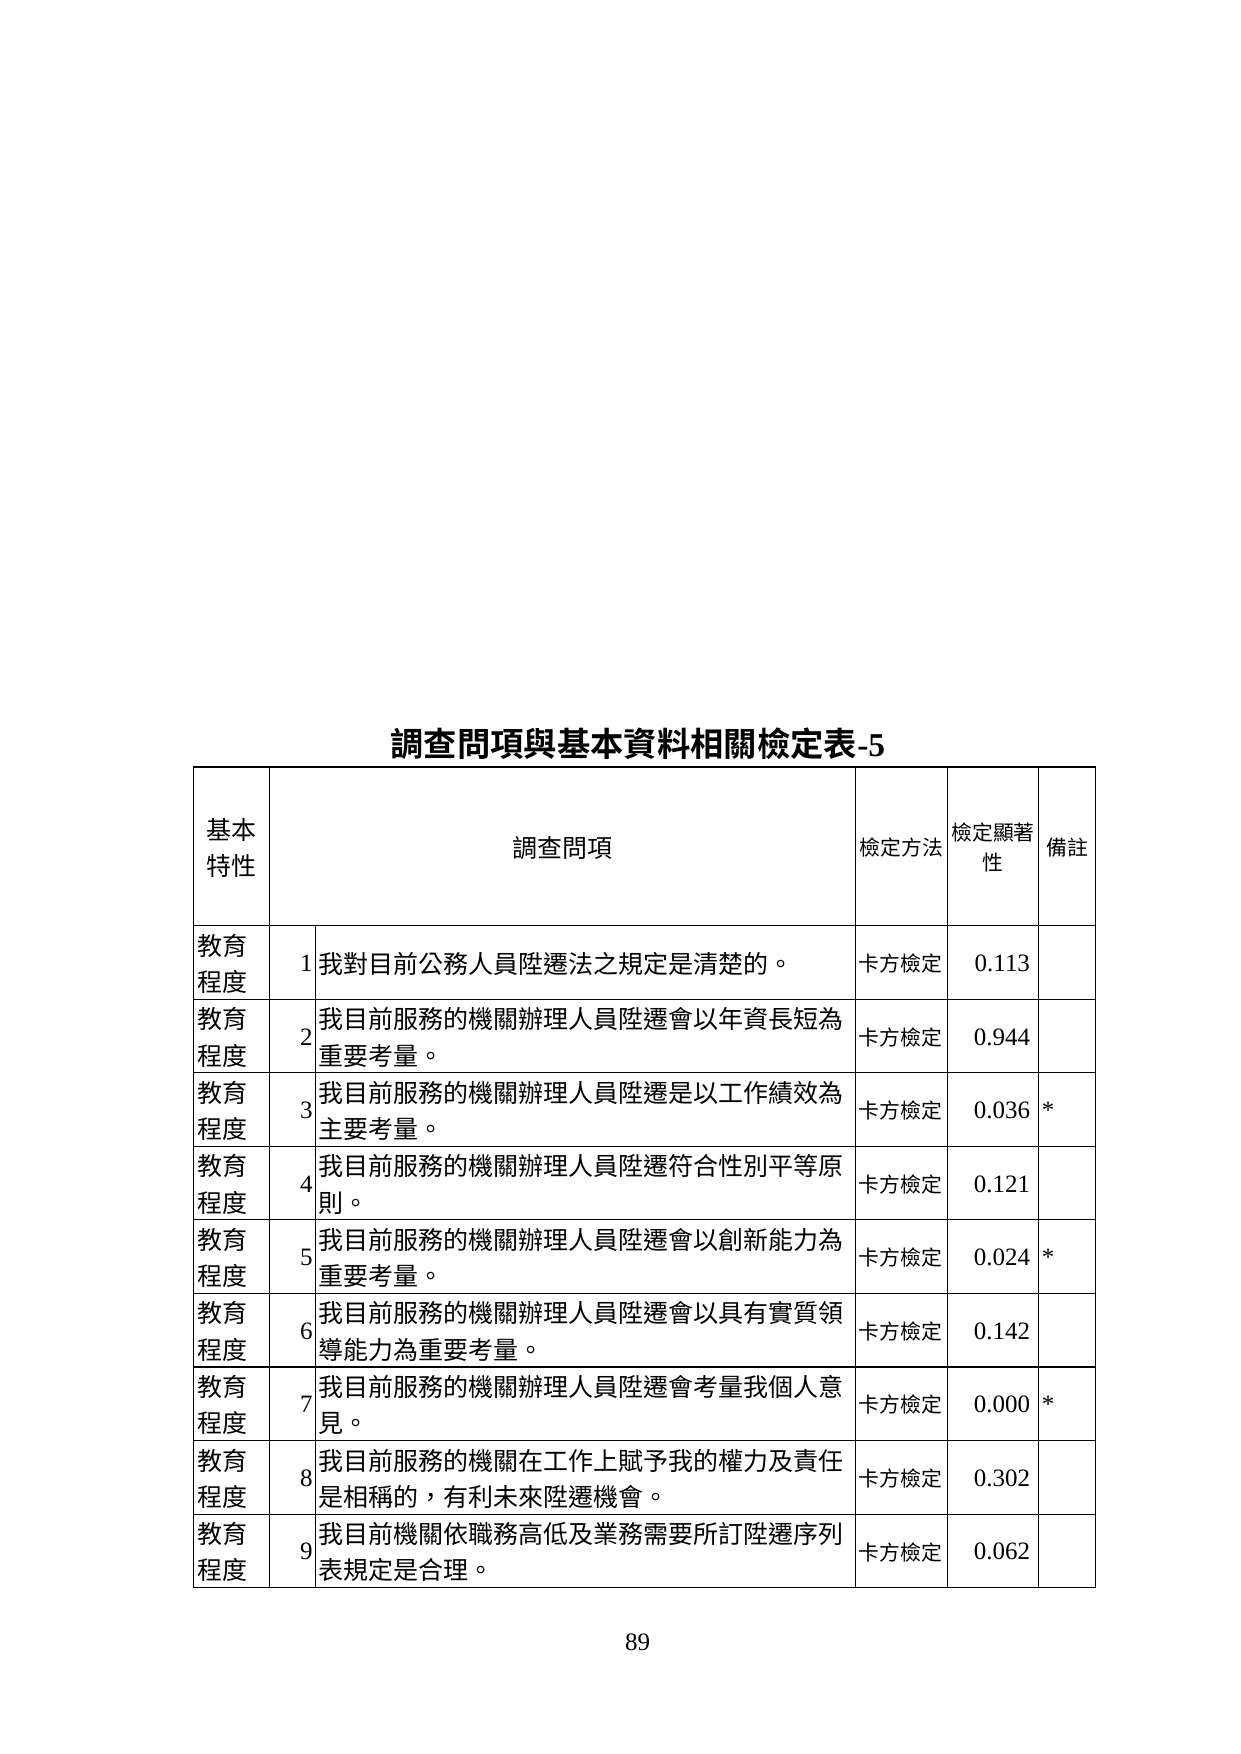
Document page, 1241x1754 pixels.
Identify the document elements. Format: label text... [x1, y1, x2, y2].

table_cell 卡方檢定 [856, 1515, 947, 1587]
table_cell [1039, 1515, 1095, 1587]
table_cell 教育程度 [194, 1220, 269, 1293]
table_cell 教育程度 [194, 1441, 269, 1513]
table_cell 0.944 [948, 1000, 1038, 1072]
table_cell [1039, 926, 1095, 999]
table_header 檢定顯著性 [948, 768, 1038, 925]
table_cell * [1039, 1220, 1095, 1293]
table_cell 5 [270, 1220, 315, 1293]
table_cell 教育程度 [194, 1368, 269, 1440]
table_header 備註 [1039, 768, 1095, 925]
table_cell 0.121 [948, 1147, 1038, 1219]
table_cell 教育程度 [194, 1147, 269, 1219]
table_header 調查問項 [270, 768, 855, 925]
table_cell 我目前服務的機關辦理人員陞遷符合性別平等原則。 [316, 1147, 855, 1219]
table_cell 3 [270, 1073, 315, 1146]
table_cell [1039, 1294, 1095, 1366]
table_cell 0.024 [948, 1220, 1038, 1293]
table_cell 卡方檢定 [856, 926, 947, 999]
table_cell 我目前機關依職務高低及業務需要所訂陞遷序列表規定是合理。 [316, 1515, 855, 1587]
table_cell 我目前服務的機關辦理人員陞遷是以工作績效為主要考量。 [316, 1073, 855, 1146]
table_cell 教育程度 [194, 926, 269, 999]
table_cell 教育程度 [194, 1073, 269, 1146]
table_cell * [1039, 1368, 1095, 1440]
table_cell 7 [270, 1368, 315, 1440]
table_cell [1039, 1441, 1095, 1513]
table_cell 9 [270, 1515, 315, 1587]
table_cell 我目前服務的機關辦理人員陞遷會考量我個人意見。 [316, 1368, 855, 1440]
table_cell 0.062 [948, 1515, 1038, 1587]
table_cell 教育程度 [194, 1294, 269, 1366]
table_cell 卡方檢定 [856, 1073, 947, 1146]
table_cell 我目前服務的機關在工作上賦予我的權力及責任是相稱的，有利未來陞遷機會。 [316, 1441, 855, 1513]
table_cell [1039, 1000, 1095, 1072]
table_cell 0.000 [948, 1368, 1038, 1440]
table_cell 卡方檢定 [856, 1368, 947, 1440]
table_cell 教育程度 [194, 1000, 269, 1072]
table_cell 卡方檢定 [856, 1441, 947, 1513]
table_cell 卡方檢定 [856, 1294, 947, 1366]
table_cell 卡方檢定 [856, 1000, 947, 1072]
text 調查問項與基本資料相關檢定表-5 [147, 714, 1125, 766]
table_header 檢定方法 [856, 768, 947, 925]
table_cell 4 [270, 1147, 315, 1219]
table_cell 教育程度 [194, 1515, 269, 1587]
table_cell 卡方檢定 [856, 1147, 947, 1219]
table_header 基本特性 [194, 768, 269, 925]
table_cell 6 [270, 1294, 315, 1366]
table_cell 0.113 [948, 926, 1038, 999]
table_cell 我目前服務的機關辦理人員陞遷會以年資長短為重要考量。 [316, 1000, 855, 1072]
table_cell 0.302 [948, 1441, 1038, 1513]
table_cell 我目前服務的機關辦理人員陞遷會以創新能力為重要考量。 [316, 1220, 855, 1293]
table_cell 卡方檢定 [856, 1220, 947, 1293]
table_cell 我目前服務的機關辦理人員陞遷會以具有實質領導能力為重要考量。 [316, 1294, 855, 1366]
table_cell 我對目前公務人員陞遷法之規定是清楚的。 [316, 926, 855, 999]
table_cell 8 [270, 1441, 315, 1513]
table_cell 2 [270, 1000, 315, 1072]
table_cell [1039, 1147, 1095, 1219]
table_cell 0.142 [948, 1294, 1038, 1366]
table_cell 0.036 [948, 1073, 1038, 1146]
table_cell 1 [270, 926, 315, 999]
table_cell * [1039, 1073, 1095, 1146]
